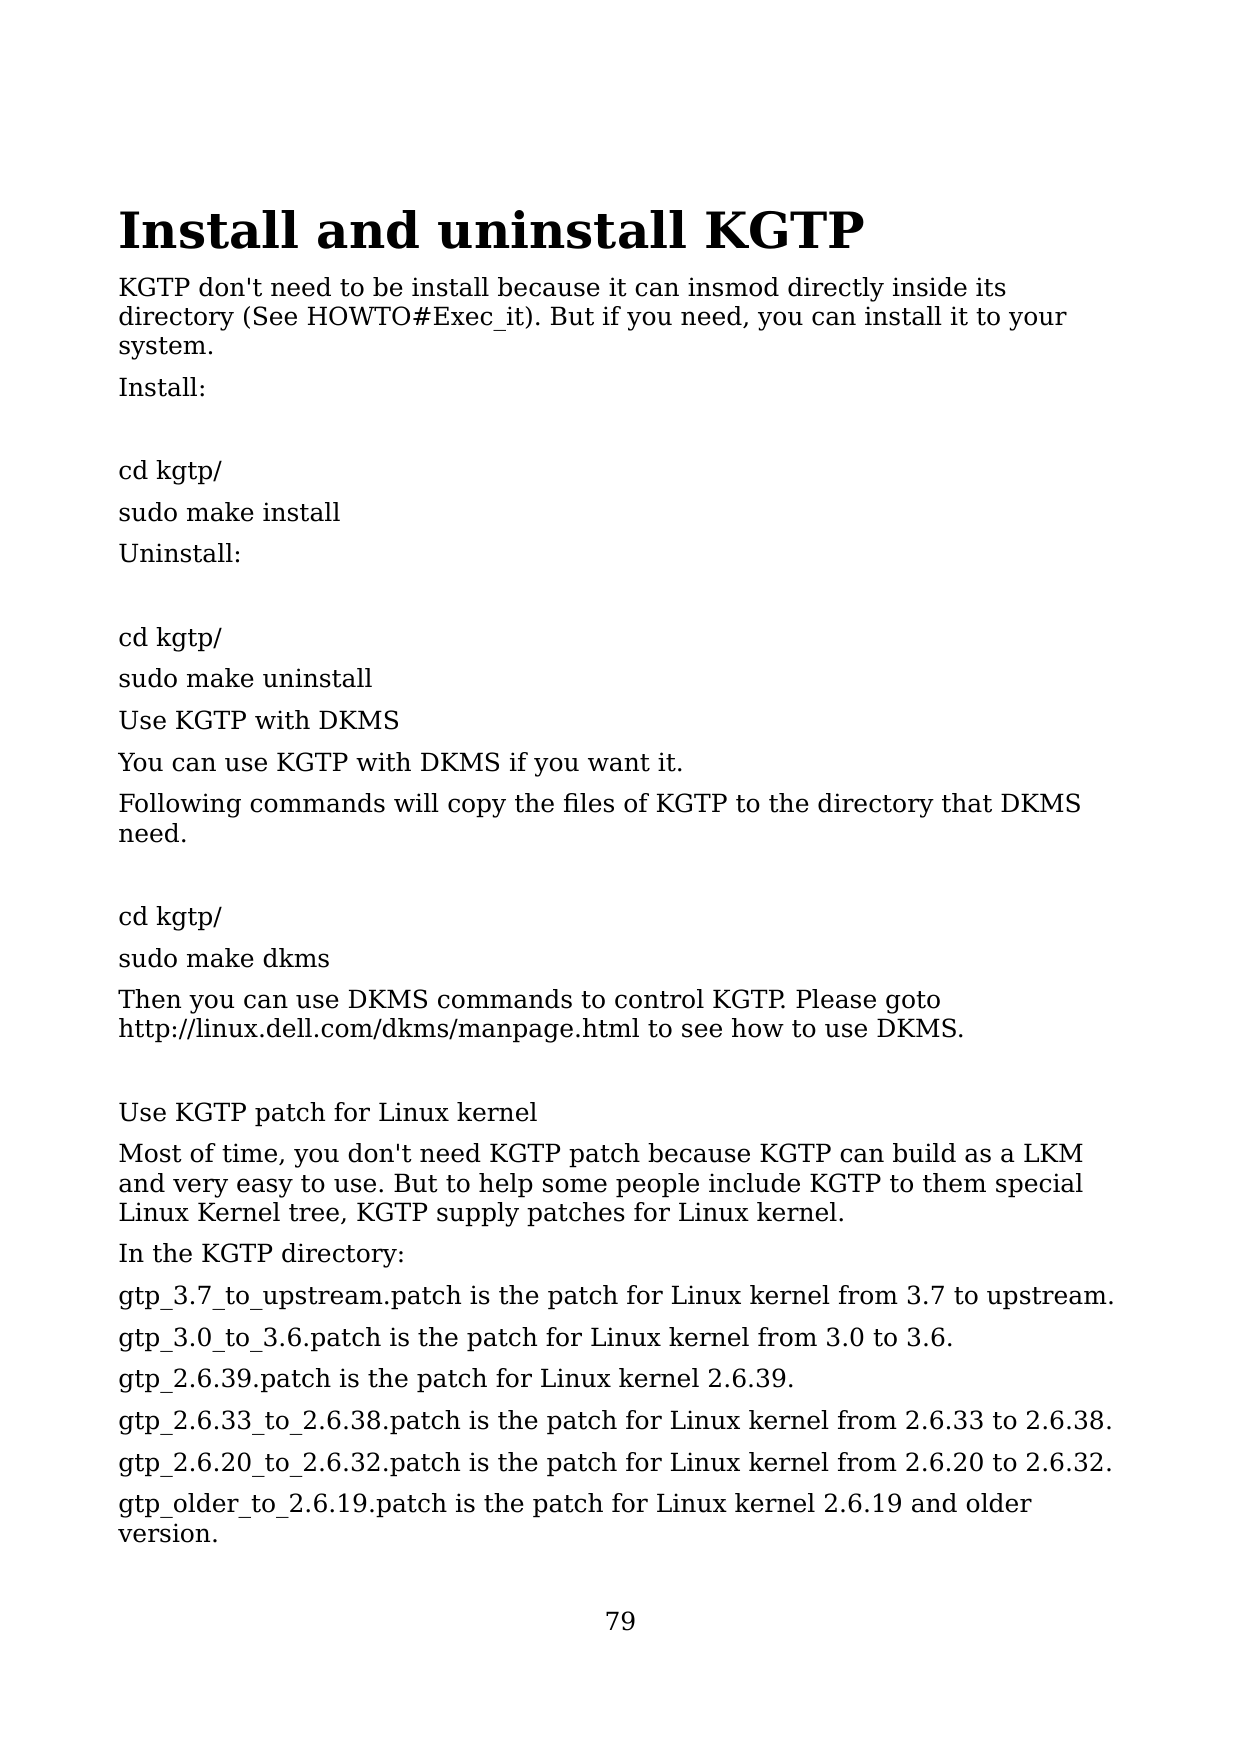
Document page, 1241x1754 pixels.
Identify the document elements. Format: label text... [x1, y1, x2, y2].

text sudo make dkms [118, 944, 1122, 973]
text cd kgtp/ [118, 902, 1122, 931]
text gtp_3.7_to_upstream.patch is the patch for Linux kernel from 3.7 to upstream. [118, 1281, 1122, 1311]
text sudo make uninstall [118, 665, 1122, 694]
text Use KGTP with DKMS [118, 706, 1122, 736]
text cd kgtp/ [118, 456, 1122, 486]
text Then you can use DKMS commands to control KGTP. Please goto http://linux.dell.com/dkms/manpage.html to see how to use DKMS. [118, 986, 1122, 1044]
text gtp_older_to_2.6.19.patch is the patch for Linux kernel 2.6.19 and older version. [118, 1490, 1122, 1548]
text You can use KGTP with DKMS if you want it. [118, 748, 1122, 777]
text gtp_2.6.39.patch is the patch for Linux kernel 2.6.39. [118, 1365, 1122, 1394]
text gtp_2.6.20_to_2.6.32.patch is the patch for Linux kernel from 2.6.20 to 2.6.32. [118, 1448, 1122, 1477]
text KGTP don't need to be install because it can insmod directly inside its directory (See HOWTO#Exec_it). But if you need, you can install it to your system. [118, 273, 1122, 361]
text Following commands will copy the files of KGTP to the directory that DKMS need. [118, 790, 1122, 848]
subtitle Install and uninstall KGTP [118, 202, 1122, 261]
text sudo make install [118, 498, 1122, 527]
text Most of time, you don't need KGTP patch because KGTP can build as a LKM and very easy to use. But to help some people include KGTP to them special Linux Kernel tree, KGTP supply patches for Linux kernel. [118, 1140, 1122, 1227]
text In the KGTP directory: [118, 1240, 1122, 1269]
text cd kgtp/ [118, 623, 1122, 652]
text gtp_2.6.33_to_2.6.38.patch is the patch for Linux kernel from 2.6.33 to 2.6.38. [118, 1406, 1122, 1436]
text gtp_3.0_to_3.6.patch is the patch for Linux kernel from 3.0 to 3.6. [118, 1323, 1122, 1352]
text Use KGTP patch for Linux kernel [118, 1098, 1122, 1127]
text Uninstall: [118, 540, 1122, 569]
text Install: [118, 373, 1122, 402]
